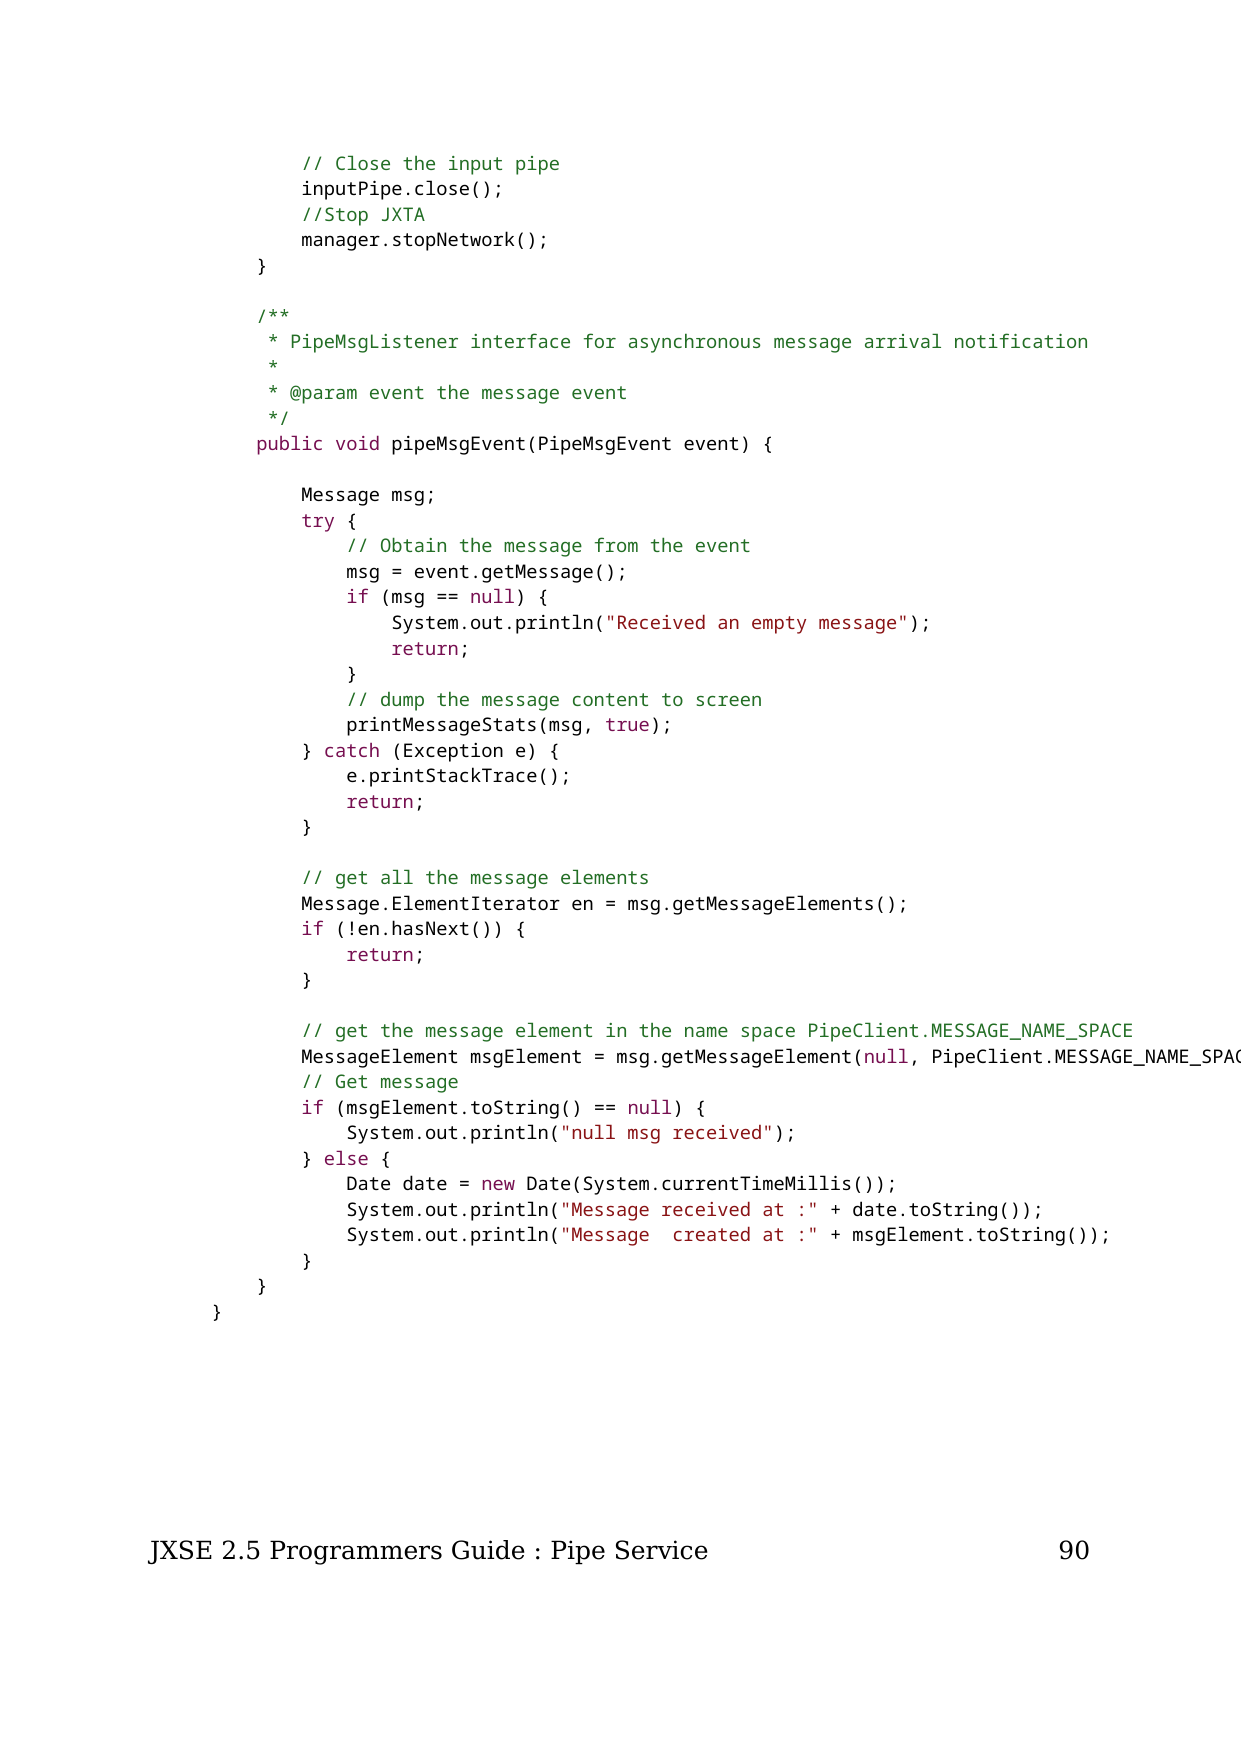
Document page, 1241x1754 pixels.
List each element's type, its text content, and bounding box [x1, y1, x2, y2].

text } [211, 1298, 1240, 1324]
text // Obtain the message from the event [211, 533, 1240, 558]
text } catch (Exception e) { [211, 737, 1240, 762]
text return; [211, 635, 1240, 660]
text if (msg == null) { [211, 584, 1240, 609]
text Message msg; [211, 482, 1240, 507]
text e.printStackTrace(); [211, 762, 1240, 788]
text */ [211, 405, 1240, 431]
text if (!en.hasNext()) { [211, 916, 1240, 941]
text // Close the input pipe [211, 150, 1240, 176]
text } else { [211, 1145, 1240, 1171]
text return; [211, 788, 1240, 813]
text } [211, 967, 1240, 992]
text } [211, 1273, 1240, 1298]
text System.out.println("null msg received"); [211, 1120, 1240, 1145]
text if (msgElement.toString() == null) { [211, 1094, 1240, 1120]
text } [211, 813, 1240, 839]
text * @param event the message event [211, 380, 1240, 405]
text inputPipe.close(); [211, 176, 1240, 201]
text } [211, 252, 1240, 278]
text public void pipeMsgEvent(PipeMsgEvent event) { [211, 431, 1240, 456]
text // get all the message elements [211, 864, 1240, 890]
text try { [211, 507, 1240, 533]
text // Get message [211, 1069, 1240, 1094]
text System.out.println("Received an empty message"); [211, 609, 1240, 635]
text printMessageStats(msg, true); [211, 711, 1240, 737]
text /** [211, 303, 1240, 329]
text msg = event.getMessage(); [211, 558, 1240, 584]
text return; [211, 941, 1240, 967]
text System.out.println("Message received at :" + date.toString()); [211, 1196, 1240, 1222]
text * [211, 354, 1240, 380]
text MessageElement msgElement = msg.getMessageElement(null, PipeClient.MESSAGE_NAME_SPACE); [211, 1043, 1240, 1069]
text System.out.println("Message created at :" + msgElement.toString()); [211, 1222, 1240, 1247]
text // get the message element in the name space PipeClient.MESSAGE_NAME_SPACE [211, 1018, 1240, 1043]
text Message.ElementIterator en = msg.getMessageElements(); [211, 890, 1240, 916]
text Date date = new Date(System.currentTimeMillis()); [211, 1171, 1240, 1196]
text * PipeMsgListener interface for asynchronous message arrival notification [211, 329, 1240, 354]
text manager.stopNetwork(); [211, 227, 1240, 252]
text //Stop JXTA [211, 201, 1240, 227]
text // dump the message content to screen [211, 686, 1240, 711]
text } [211, 660, 1240, 686]
text } [211, 1247, 1240, 1273]
